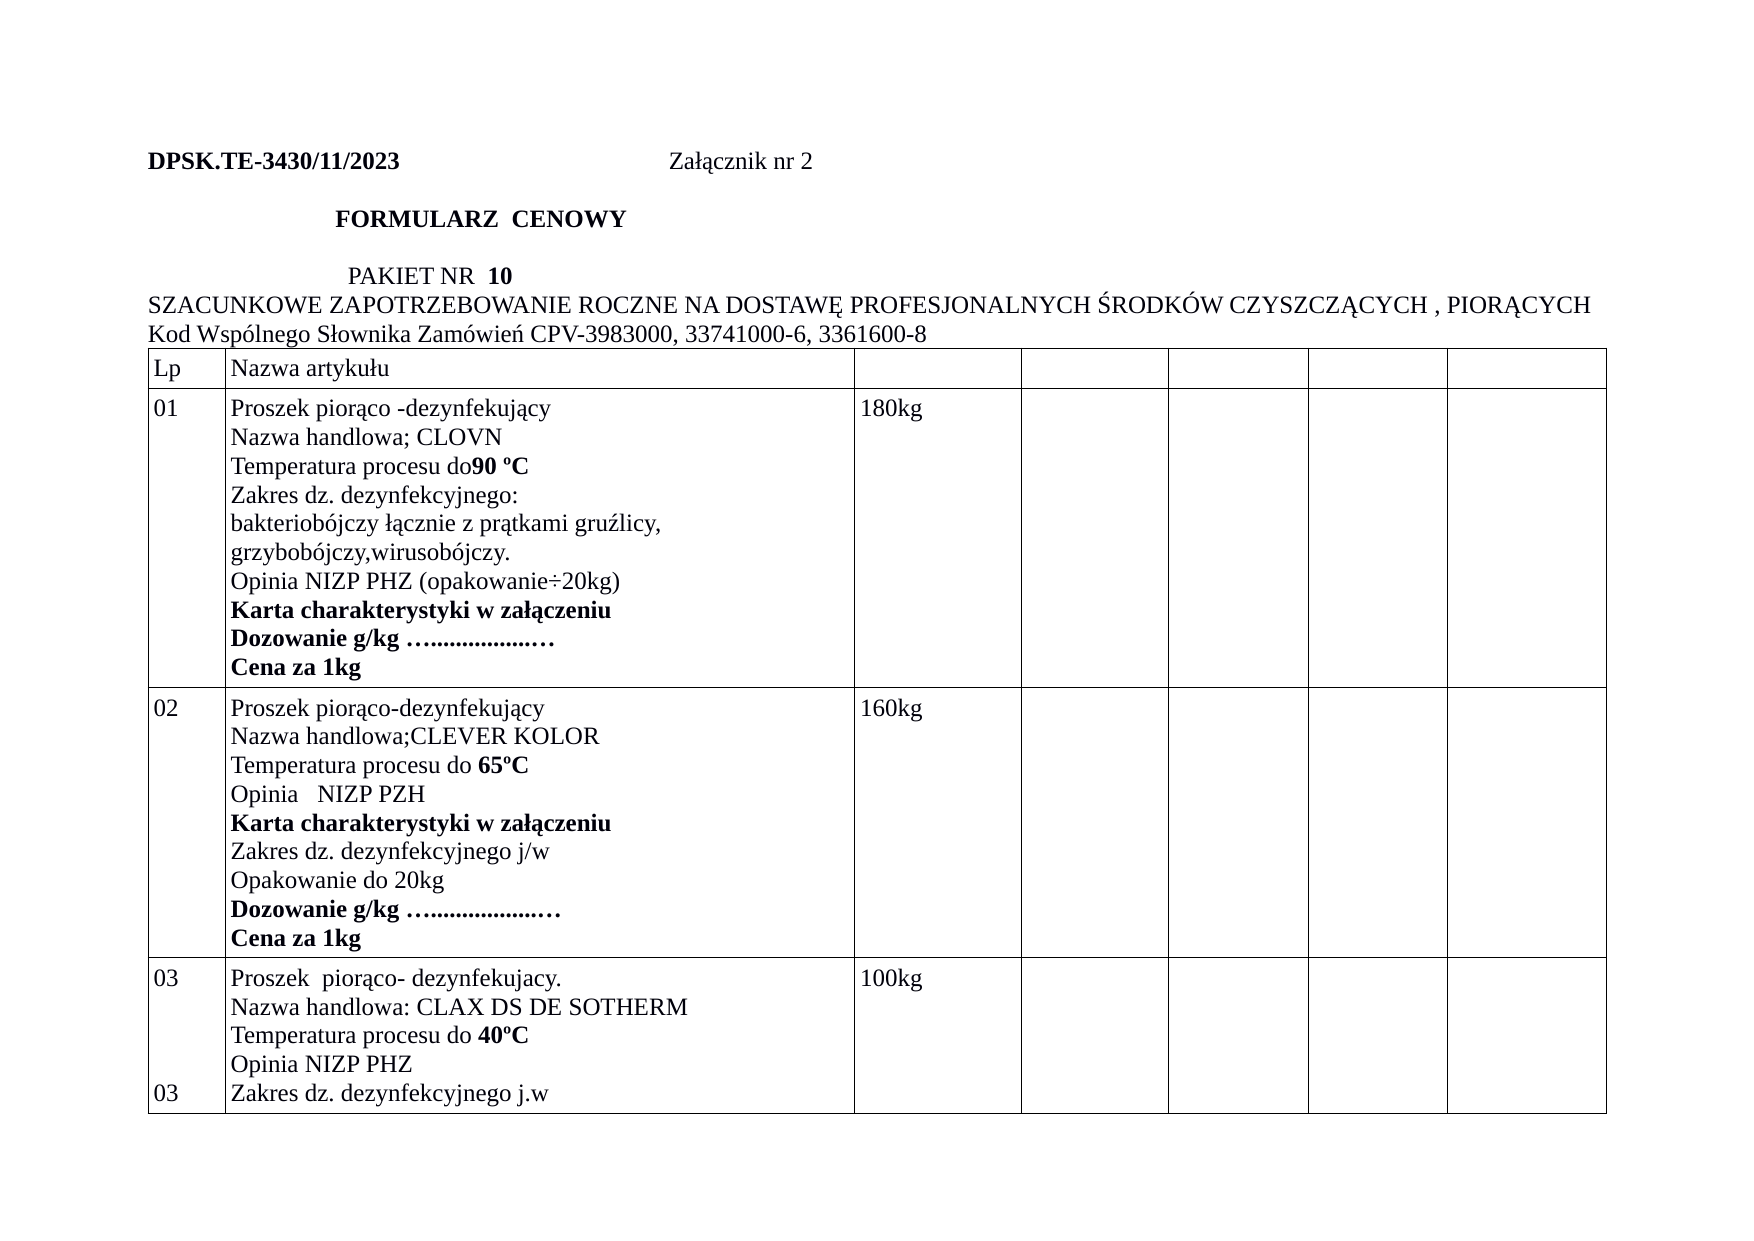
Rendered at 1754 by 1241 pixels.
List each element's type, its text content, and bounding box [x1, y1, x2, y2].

table_header [1022, 349, 1168, 388]
table_header [855, 349, 1021, 388]
table_cell [1448, 389, 1606, 687]
table_cell [1022, 958, 1168, 1112]
table_cell Proszek piorąco-dezynfekujący Nazwa handlowa;CLEVER KOLOR Temperatura procesu do 65ºC Opinia NIZP PZH Karta charakterystyki w załączeniu Zakres dz. dezynfekcyjnego j/w Opakowanie do 20kg Dozowanie g/kg ….................… Cena za 1kg [226, 688, 854, 957]
table_cell 180kg [855, 389, 1021, 687]
table_cell [1448, 688, 1606, 957]
table_cell 100kg [855, 958, 1021, 1112]
table_cell [1169, 688, 1308, 957]
text PAKIET NR 10 [148, 261, 1606, 290]
table_cell Proszek piorąco- dezynfekujacy. Nazwa handlowa: CLAX DS DE SOTHERM Temperatura procesu do 40ºC Opinia NIZP PHZ Zakres dz. dezynfekcyjnego j.w [226, 958, 854, 1112]
table_cell [1448, 958, 1606, 1112]
table_cell 03 03 [149, 958, 225, 1112]
text SZACUNKOWE ZAPOTRZEBOWANIE ROCZNE NA DOSTAWĘ PROFESJONALNYCH ŚRODKÓW CZYSZCZĄCYCH , PIORĄCYCH [148, 290, 1606, 319]
table_header [1309, 349, 1447, 388]
table_cell 02 [149, 688, 225, 957]
table_cell [1309, 688, 1447, 957]
table_cell [1169, 958, 1308, 1112]
text DPSK.TE-3430/11/2023 Załącznik nr 2 [148, 146, 1606, 175]
table_header [1448, 349, 1606, 388]
table_cell 160kg [855, 688, 1021, 957]
table_cell [1309, 389, 1447, 687]
table_cell Proszek piorąco -dezynfekujący Nazwa handlowa; CLOVN Temperatura procesu do90 ºC Zakres dz. dezynfekcyjnego: bakteriobójczy łącznie z prątkami gruźlicy, grzybobójczy,wirusobójczy. Opinia NIZP PHZ (opakowanie÷20kg) Karta charakterystyki w załączeniu Dozowanie g/kg …................… Cena za 1kg [226, 389, 854, 687]
table_cell [1169, 389, 1308, 687]
table_cell [1022, 389, 1168, 687]
table_cell [1309, 958, 1447, 1112]
table_header Nazwa artykułu [226, 349, 854, 388]
text FORMULARZ CENOWY [148, 204, 1606, 232]
text Kod Wspólnego Słownika Zamówień CPV-3983000, 33741000-6, 3361600-8 [148, 319, 1606, 347]
table_header Lp [149, 349, 225, 388]
table_cell [1022, 688, 1168, 957]
table_cell 01 [149, 389, 225, 687]
table_header [1169, 349, 1308, 388]
